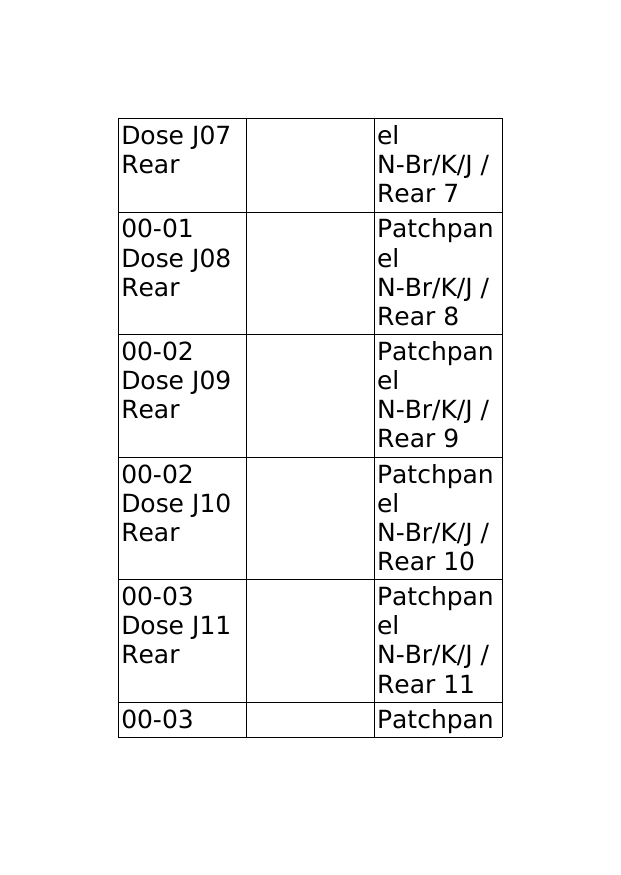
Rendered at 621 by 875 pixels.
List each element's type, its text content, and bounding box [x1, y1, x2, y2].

table_cell [247, 458, 374, 579]
table_cell [247, 213, 374, 334]
table_cell [247, 335, 374, 457]
table_cell 00-01 Dose J08 Rear [119, 213, 246, 334]
table_cell Patchpan [375, 703, 502, 737]
table_cell 00-02 Dose J10 Rear [119, 458, 246, 579]
table_cell Patchpanel N-Br/K/J / Rear 8 [375, 213, 502, 334]
table_cell Patchpanel N-Br/K/J / Rear 10 [375, 458, 502, 579]
table_cell Patchpanel N-Br/K/J / Rear 9 [375, 335, 502, 457]
table_cell [247, 119, 374, 212]
table_cell Patchpanel N-Br/K/J / Rear 11 [375, 580, 502, 702]
table_cell 00-03 [119, 703, 246, 737]
table_cell [247, 580, 374, 702]
table_cell el N-Br/K/J / Rear 7 [375, 119, 502, 212]
table_cell [247, 703, 374, 737]
table_cell Dose J07 Rear [119, 119, 246, 212]
table_cell 00-03 Dose J11 Rear [119, 580, 246, 702]
table_cell 00-02 Dose J09 Rear [119, 335, 246, 457]
